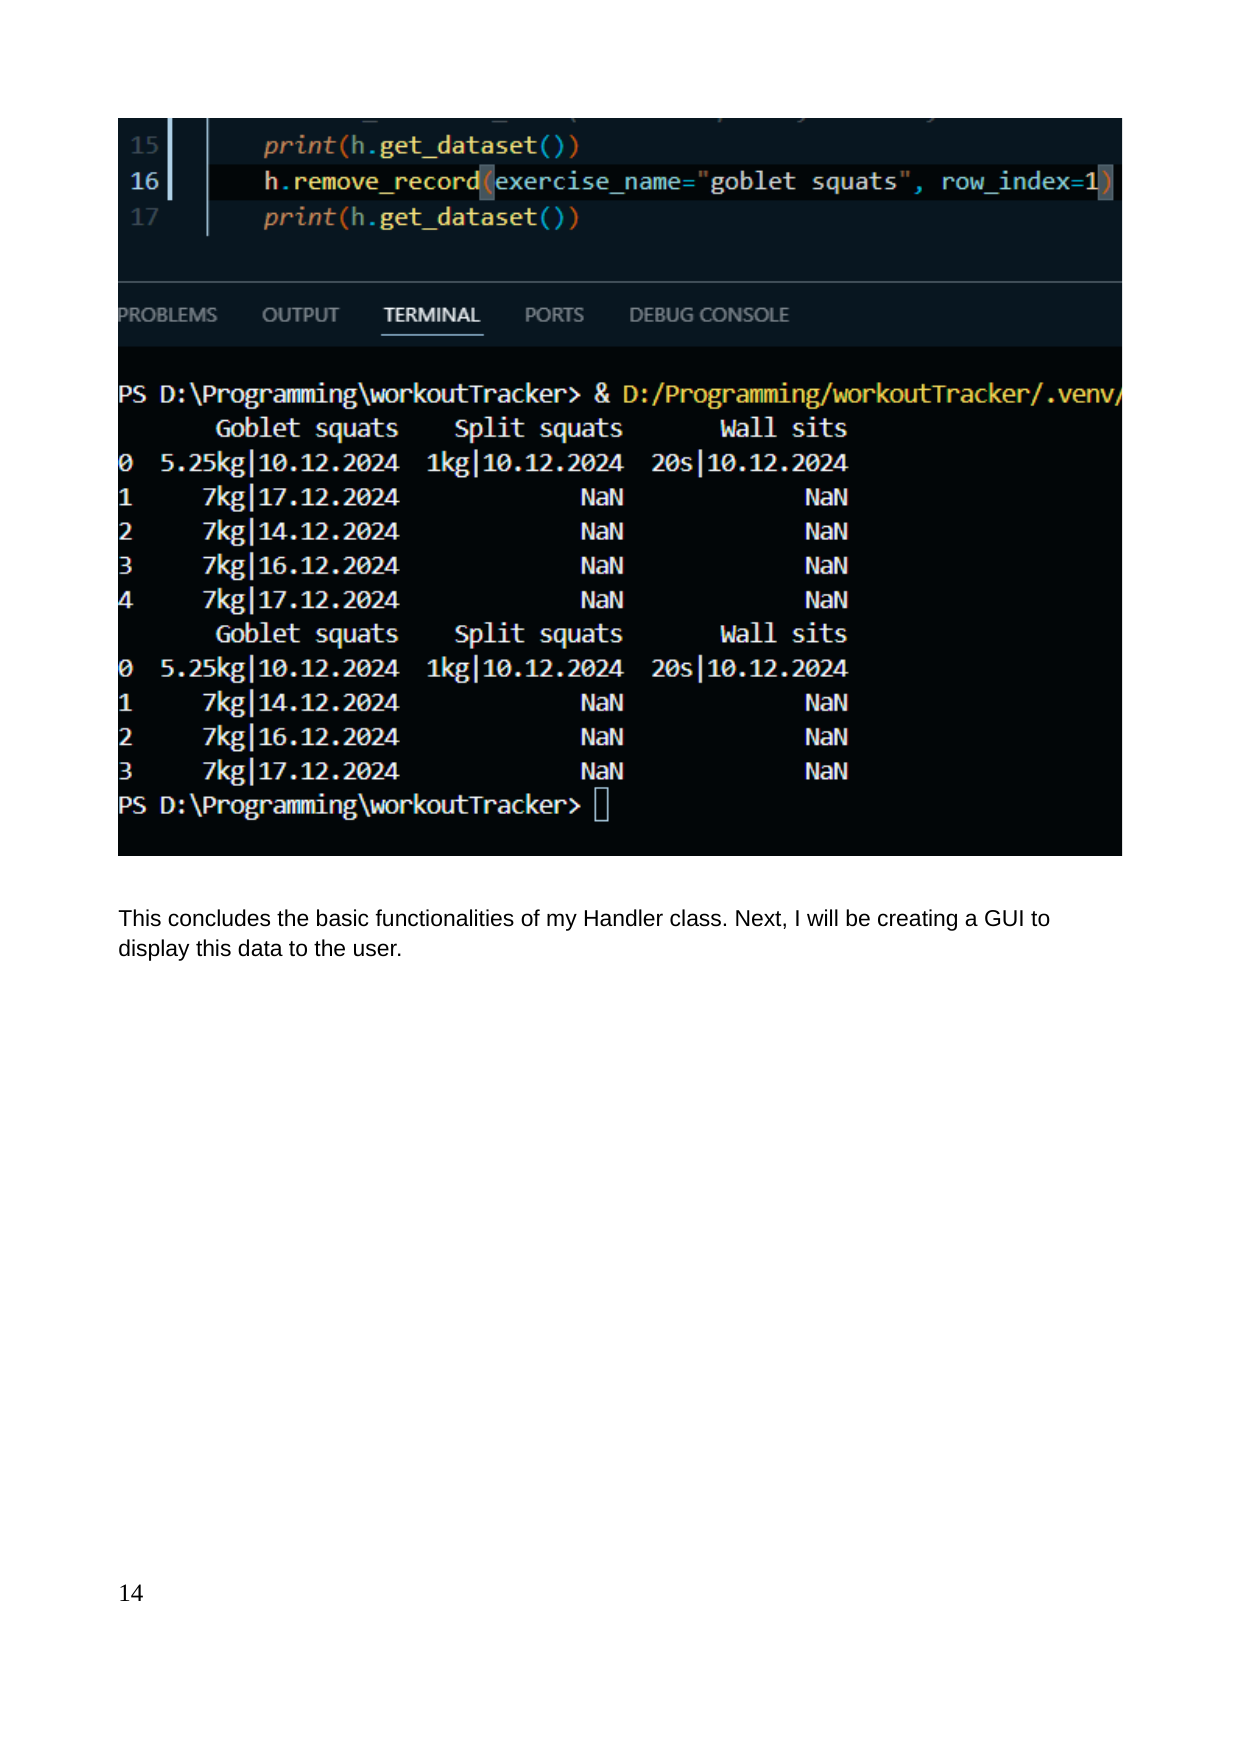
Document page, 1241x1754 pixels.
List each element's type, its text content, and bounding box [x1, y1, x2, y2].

picture [118, 118, 1123, 856]
text This concludes the basic functionalities of my Handler class. Next, I will be creating a GUI to display this data to the user. [118, 904, 1122, 961]
